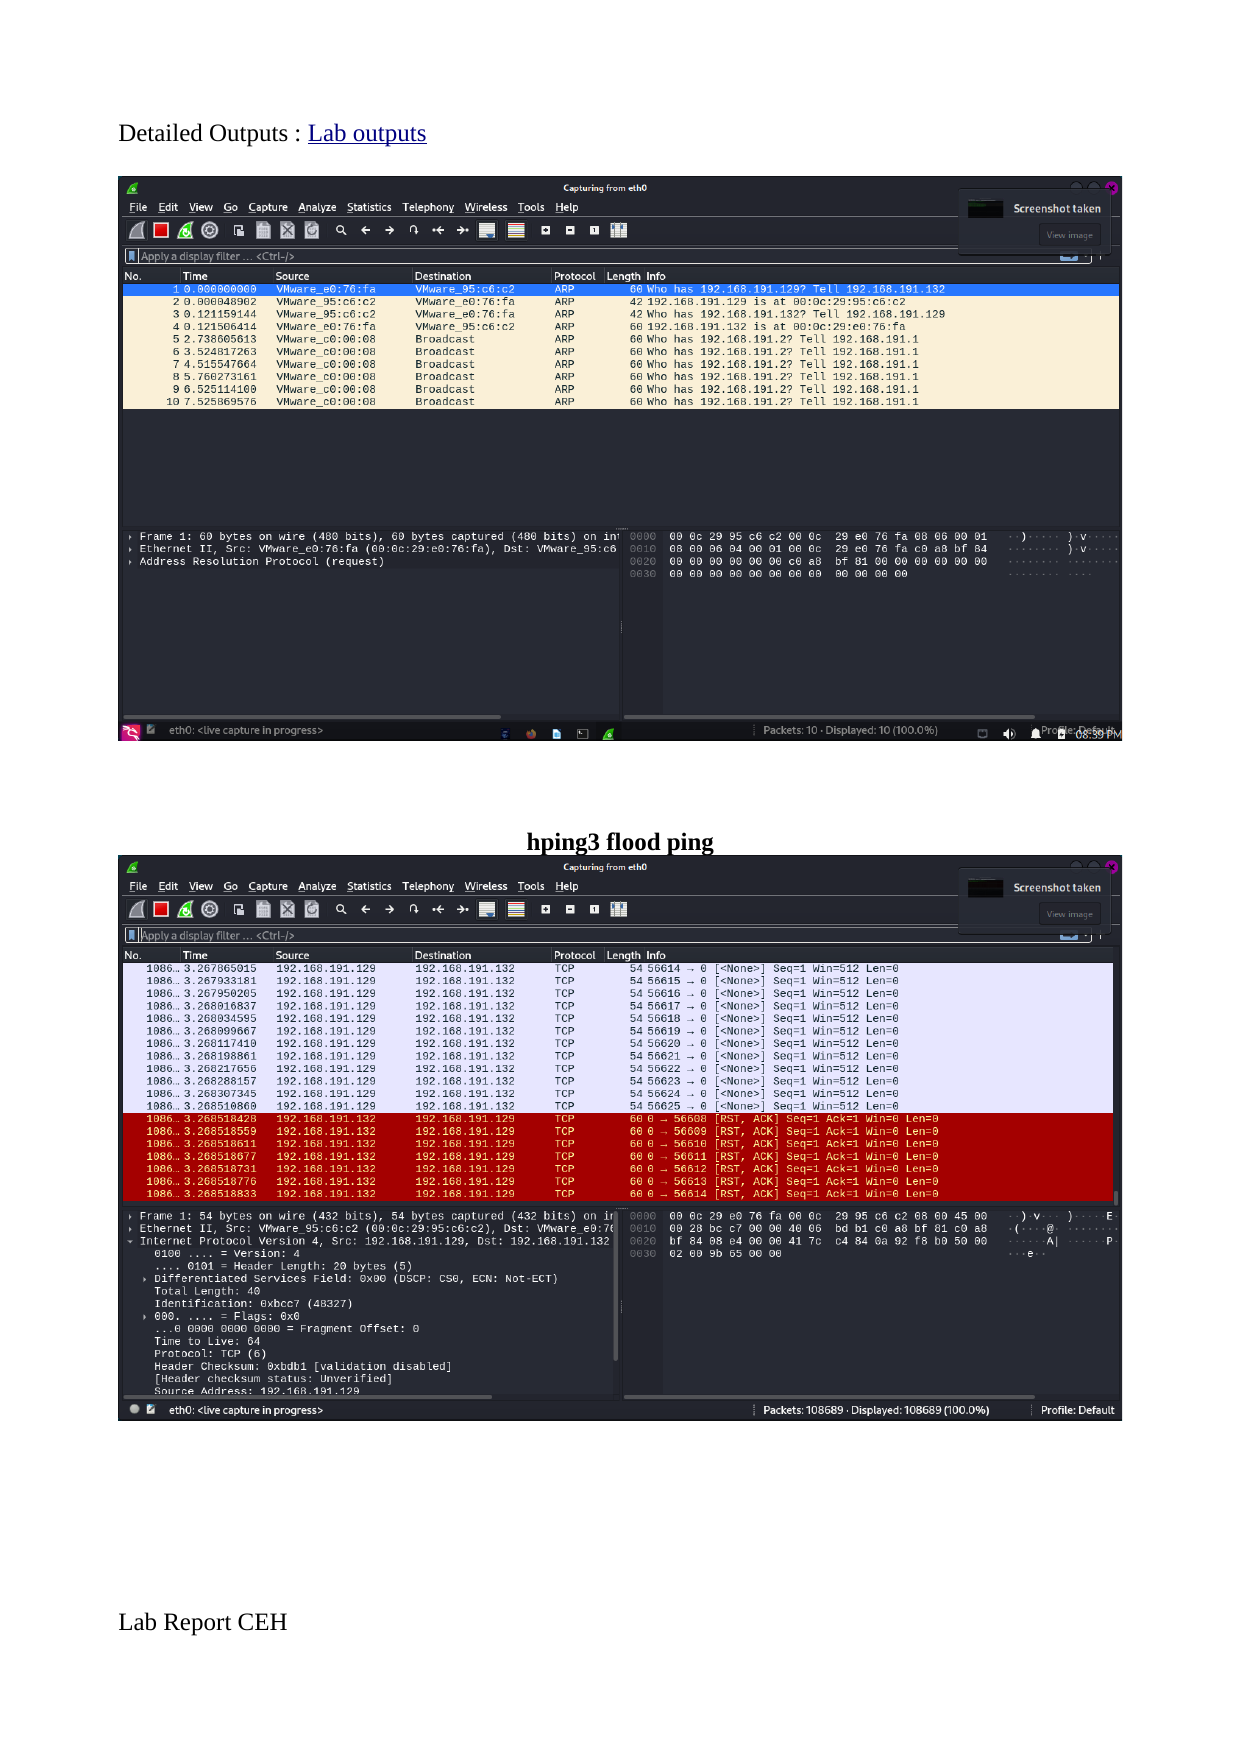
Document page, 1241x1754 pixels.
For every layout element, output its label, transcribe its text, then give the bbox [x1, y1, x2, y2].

picture [118, 176, 1123, 741]
text hping3 flood ping [118, 827, 1122, 855]
picture [118, 855, 1123, 1421]
